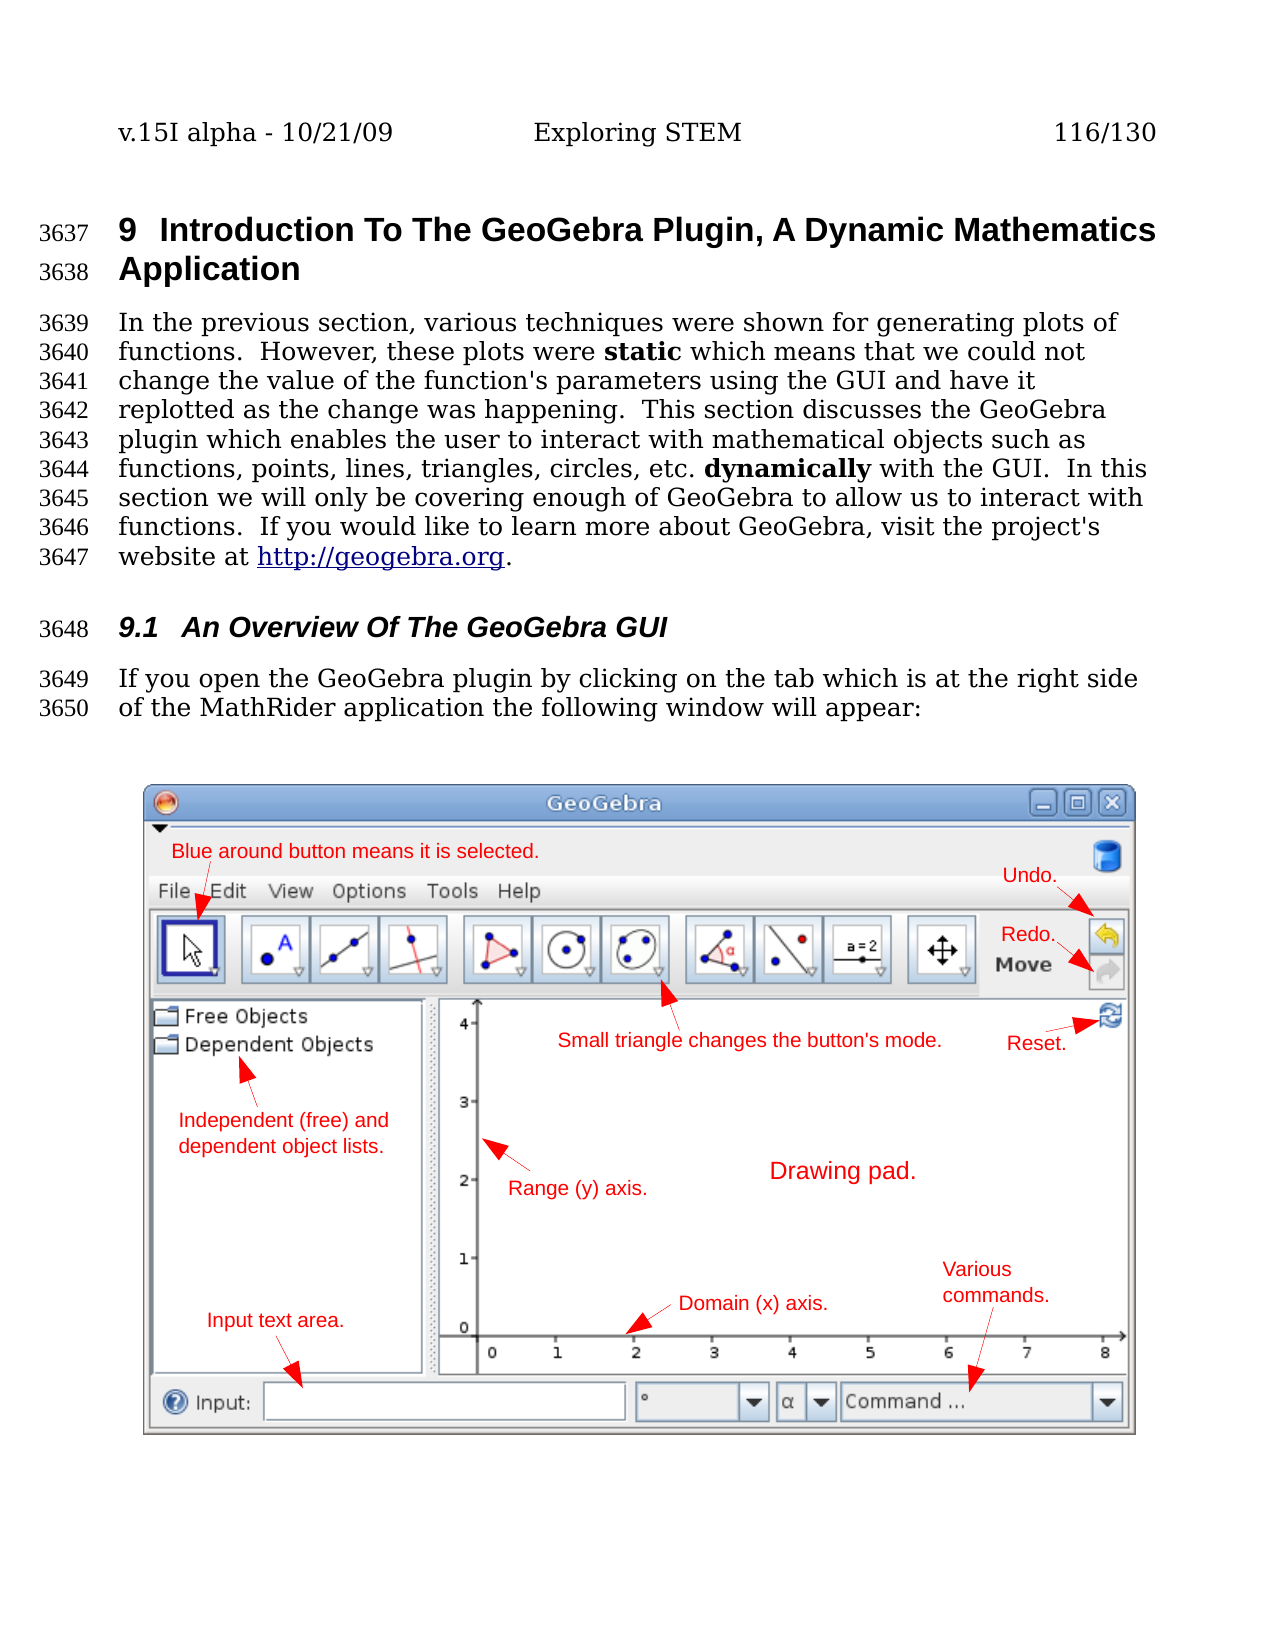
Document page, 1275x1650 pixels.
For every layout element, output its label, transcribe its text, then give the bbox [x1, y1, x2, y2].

subtitle Introduction To The GeoGebra Plugin, A Dynamic Mathematics Application [118, 210, 1157, 287]
subtitle An Overview Of The GeoGebra GUI [118, 610, 1157, 643]
text If you open the GeoGebra plugin by clicking on the tab which is at the right side of the MathRider application the following window will appear: [118, 664, 1157, 723]
text In the previous section, various techniques were shown for generating plots of functions. However, these plots were static which means that we could not change the value of the function's parameters using the GUI and have it replotted as the change was happening. This section discusses the GeoGebra plugin which enables the user to interact with mathematical objects such as functions, points, lines, triangles, circles, etc. dynamically with the GUI. In this section we will only be covering enough of GeoGebra to allow us to interact with functions. If you would like to learn more about GeoGebra, visit the project's website at http://geogebra.org. [118, 308, 1157, 571]
